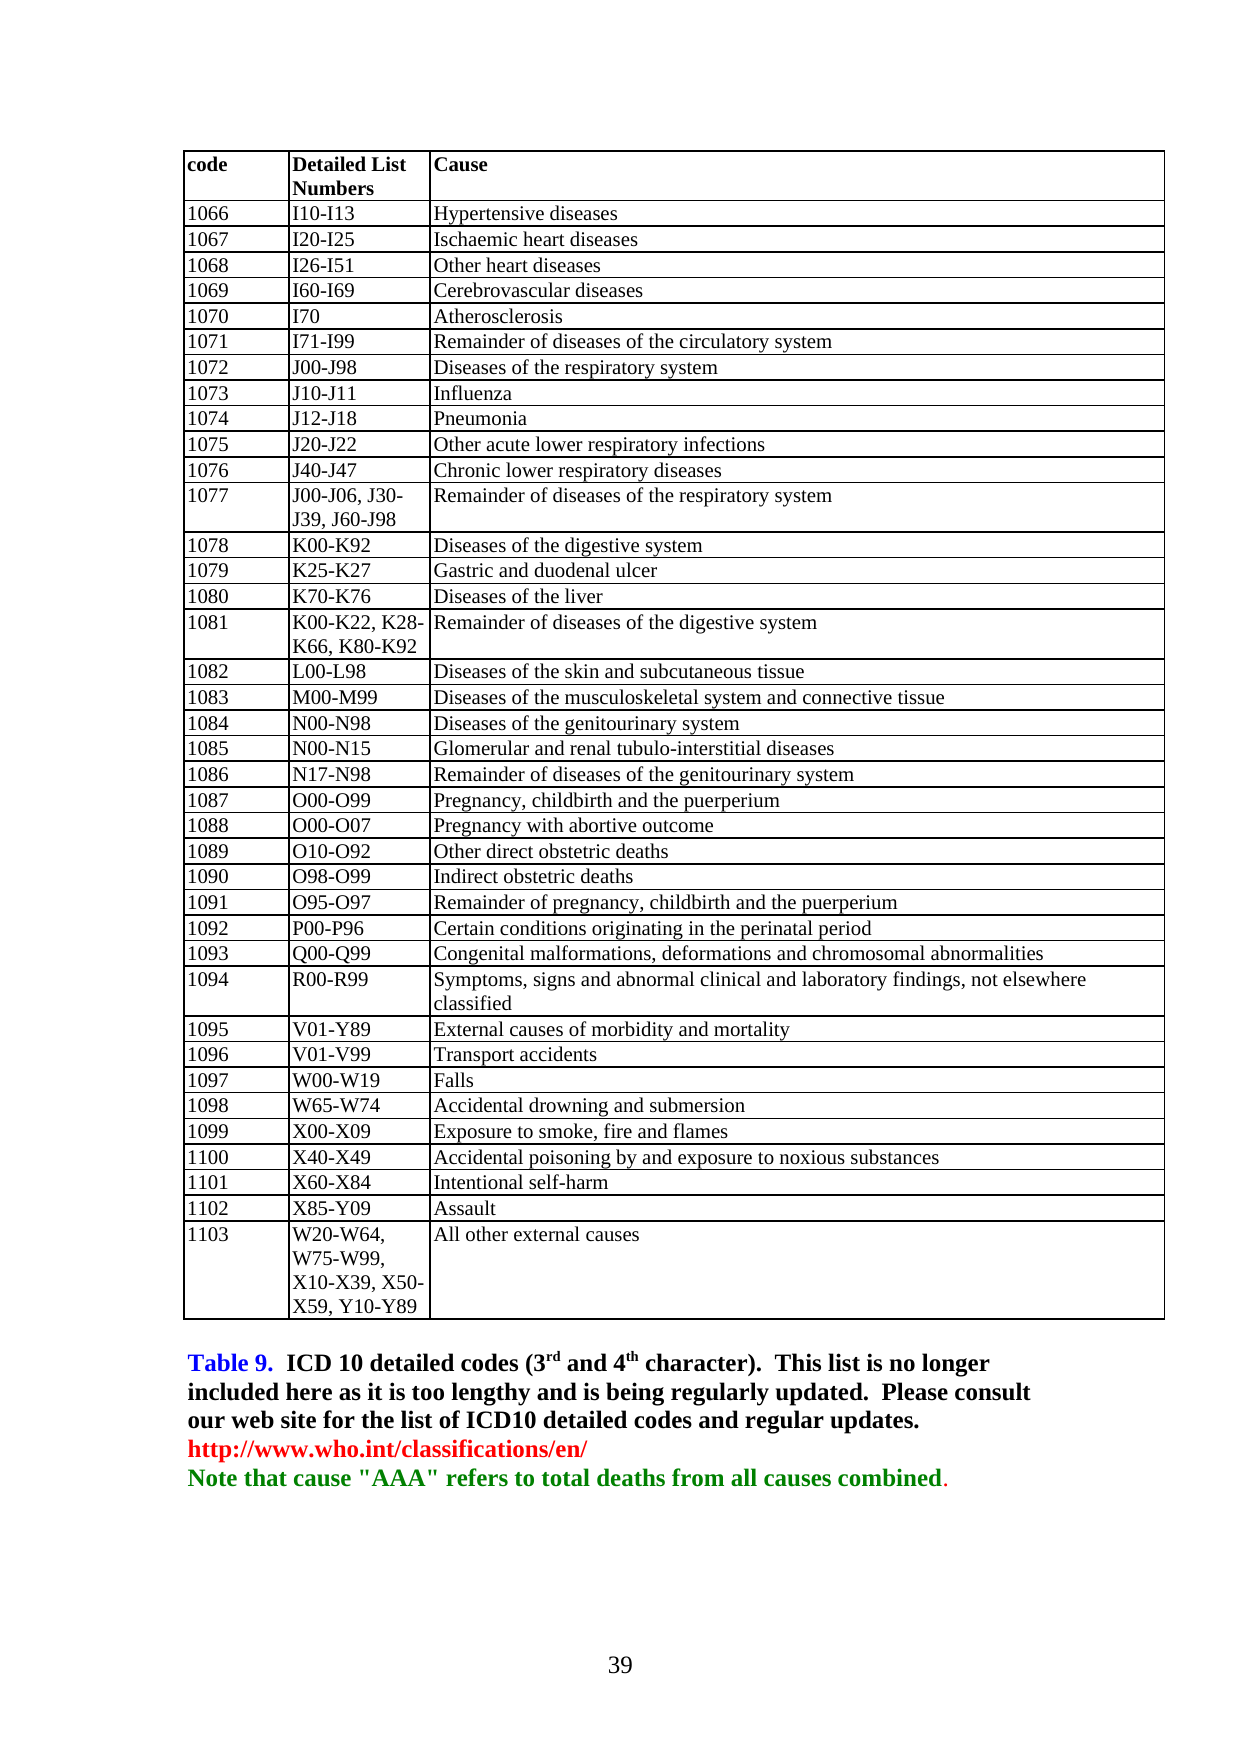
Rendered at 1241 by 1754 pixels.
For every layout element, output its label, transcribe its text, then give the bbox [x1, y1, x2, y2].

table_cell Pregnancy with abortive outcome [431, 813, 1164, 837]
table_cell Diseases of the respiratory system [431, 355, 1164, 379]
table_cell X85-Y09 [290, 1196, 429, 1220]
table_cell O10-O92 [290, 839, 429, 863]
table_cell Symptoms, signs and abnormal clinical and laboratory findings, not elsewhere classified [431, 967, 1164, 1015]
table_cell J10-J11 [290, 381, 429, 405]
table_cell Influenza [431, 381, 1164, 405]
table_cell 1089 [185, 839, 288, 863]
table_cell Congenital malformations, deformations and chromosomal abnormalities [431, 941, 1164, 965]
table_header code [185, 152, 288, 200]
table_cell X60-X84 [290, 1170, 429, 1194]
table_cell 1095 [185, 1017, 288, 1041]
table_cell V01-Y89 [290, 1017, 429, 1041]
table_cell R00-R99 [290, 967, 429, 1015]
table_cell 1086 [185, 762, 288, 786]
table_cell W20-W64, W75-W99, X10-X39, X50-X59, Y10-Y89 [290, 1222, 429, 1318]
table_cell Certain conditions originating in the perinatal period [431, 916, 1164, 940]
table_cell 1099 [185, 1119, 288, 1143]
table_cell Accidental drowning and submersion [431, 1093, 1164, 1117]
table_cell I71-I99 [290, 330, 429, 353]
table_cell 1081 [185, 610, 288, 658]
table_cell 1078 [185, 533, 288, 557]
table_cell Other heart diseases [431, 253, 1164, 277]
table_cell Hypertensive diseases [431, 201, 1164, 225]
table_cell Atherosclerosis [431, 304, 1164, 328]
table_cell 1069 [185, 278, 288, 302]
table_cell I60-I69 [290, 278, 429, 302]
table_cell X00-X09 [290, 1119, 429, 1143]
table_cell 1088 [185, 813, 288, 837]
table_cell I26-I51 [290, 253, 429, 277]
text Table 9. ICD 10 detailed codes (3rd and 4th character). This list is no longer included here as it is too lengthy and is being regularly updated. Please consult our web site for the list of ICD10 detailed codes and regular updates. http://www.who.int/classifications/en/ [187, 1348, 1053, 1463]
table_header Detailed List Numbers [290, 152, 429, 200]
table_cell 1082 [185, 660, 288, 683]
table_cell 1068 [185, 253, 288, 277]
table_cell J00-J06, J30-J39, J60-J98 [290, 483, 429, 531]
table_cell Gastric and duodenal ulcer [431, 558, 1164, 582]
table_cell 1093 [185, 941, 288, 965]
table_cell J40-J47 [290, 458, 429, 482]
table_cell 1101 [185, 1170, 288, 1194]
table_cell External causes of morbidity and mortality [431, 1017, 1164, 1041]
table_cell Transport accidents [431, 1042, 1164, 1066]
table_cell Chronic lower respiratory diseases [431, 458, 1164, 482]
table_cell 1098 [185, 1093, 288, 1117]
table_cell 1103 [185, 1222, 288, 1318]
table_cell All other external causes [431, 1222, 1164, 1318]
table_cell 1090 [185, 865, 288, 888]
table_cell O98-O99 [290, 865, 429, 888]
table_cell 1102 [185, 1196, 288, 1220]
table_cell V01-V99 [290, 1042, 429, 1066]
table_cell 1067 [185, 227, 288, 251]
table_cell I10-I13 [290, 201, 429, 225]
table_cell Pneumonia [431, 406, 1164, 430]
table_cell Accidental poisoning by and exposure to noxious substances [431, 1145, 1164, 1169]
table_cell J12-J18 [290, 406, 429, 430]
table_cell N17-N98 [290, 762, 429, 786]
table_cell Remainder of diseases of the digestive system [431, 610, 1164, 658]
table_cell L00-L98 [290, 660, 429, 683]
table_cell Ischaemic heart diseases [431, 227, 1164, 251]
table_cell O95-O97 [290, 890, 429, 914]
table_cell K70-K76 [290, 584, 429, 608]
table_cell Diseases of the liver [431, 584, 1164, 608]
table_cell Assault [431, 1196, 1164, 1220]
table_cell 1073 [185, 381, 288, 405]
table_cell Q00-Q99 [290, 941, 429, 965]
table_cell Diseases of the musculoskeletal system and connective tissue [431, 685, 1164, 709]
table_cell 1072 [185, 355, 288, 379]
table_cell M00-M99 [290, 685, 429, 709]
table_cell 1074 [185, 406, 288, 430]
table_cell Glomerular and renal tubulo-interstitial diseases [431, 736, 1164, 760]
table_cell Falls [431, 1068, 1164, 1092]
table_cell K00-K92 [290, 533, 429, 557]
table_cell 1091 [185, 890, 288, 914]
table_cell P00-P96 [290, 916, 429, 940]
table_cell Diseases of the skin and subcutaneous tissue [431, 660, 1164, 683]
table_cell N00-N15 [290, 736, 429, 760]
table_cell 1077 [185, 483, 288, 531]
table_header Cause [431, 152, 1164, 200]
table_cell 1076 [185, 458, 288, 482]
table_cell Remainder of diseases of the circulatory system [431, 330, 1164, 353]
table_cell 1092 [185, 916, 288, 940]
table_cell Remainder of diseases of the respiratory system [431, 483, 1164, 531]
table_cell 1080 [185, 584, 288, 608]
table_cell 1066 [185, 201, 288, 225]
table_cell K00-K22, K28-K66, K80-K92 [290, 610, 429, 658]
table_cell N00-N98 [290, 711, 429, 735]
table_cell I70 [290, 304, 429, 328]
table_cell 1097 [185, 1068, 288, 1092]
table_cell 1085 [185, 736, 288, 760]
table_cell Other direct obstetric deaths [431, 839, 1164, 863]
table_cell 1075 [185, 432, 288, 456]
table_cell Diseases of the genitourinary system [431, 711, 1164, 735]
table_cell 1079 [185, 558, 288, 582]
table_cell 1094 [185, 967, 288, 1015]
table_cell 1070 [185, 304, 288, 328]
table_cell W65-W74 [290, 1093, 429, 1117]
table_cell O00-O07 [290, 813, 429, 837]
table_cell I20-I25 [290, 227, 429, 251]
table_cell 1100 [185, 1145, 288, 1169]
table_cell Exposure to smoke, fire and flames [431, 1119, 1164, 1143]
table_cell 1096 [185, 1042, 288, 1066]
table_cell Remainder of diseases of the genitourinary system [431, 762, 1164, 786]
table_cell Remainder of pregnancy, childbirth and the puerperium [431, 890, 1164, 914]
table_cell K25-K27 [290, 558, 429, 582]
table_cell X40-X49 [290, 1145, 429, 1169]
table_cell Intentional self-harm [431, 1170, 1164, 1194]
table_cell J20-J22 [290, 432, 429, 456]
table_cell Diseases of the digestive system [431, 533, 1164, 557]
table_cell Cerebrovascular diseases [431, 278, 1164, 302]
table_cell 1083 [185, 685, 288, 709]
table_cell Other acute lower respiratory infections [431, 432, 1164, 456]
table_cell Pregnancy, childbirth and the puerperium [431, 788, 1164, 812]
table_cell 1084 [185, 711, 288, 735]
table_cell Indirect obstetric deaths [431, 865, 1164, 888]
table_cell 1071 [185, 330, 288, 353]
table_cell O00-O99 [290, 788, 429, 812]
table_cell 1087 [185, 788, 288, 812]
table_cell J00-J98 [290, 355, 429, 379]
table_cell W00-W19 [290, 1068, 429, 1092]
text Note that cause "AAA" refers to total deaths from all causes combined. [187, 1463, 1053, 1492]
